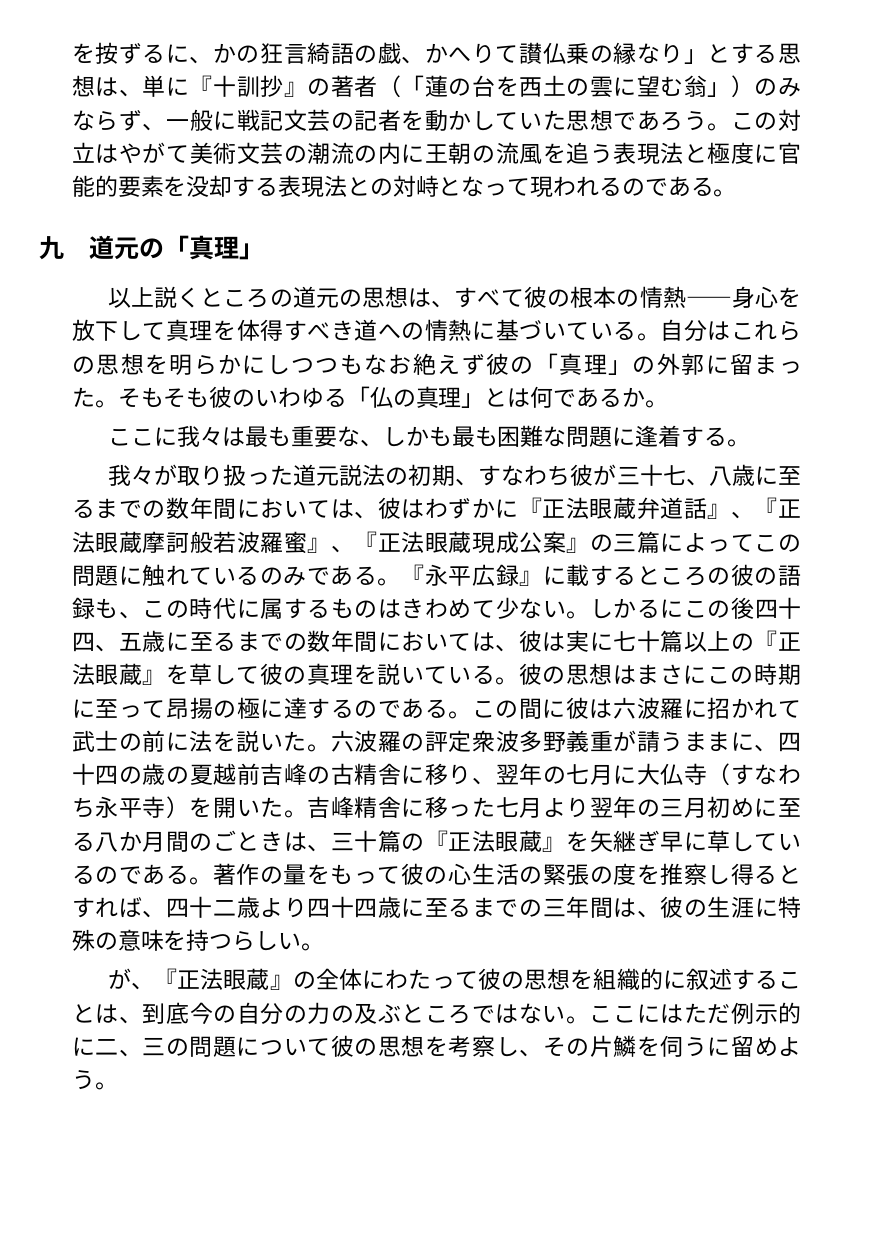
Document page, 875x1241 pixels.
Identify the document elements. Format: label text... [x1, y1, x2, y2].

text 以上説くところの道元の思想は、すべて彼の根本の情熱――身心を放下して真理を体得すべき道への情熱に基づいている。自分はこれらの思想を明らかにしつつもなお絶えず彼の「真理」の外郭に留まった。そもそも彼のいわゆる「仏の真理」とは何であるか。 [72, 280, 802, 413]
subtitle 九 道元の「真理」 [36, 226, 838, 268]
text ここに我々は最も重要な、しかも最も困難な問題に逢着する。 [72, 419, 802, 452]
text 我々が取り扱った道元説法の初期、すなわち彼が三十七、八歳に至るまでの数年間においては、彼はわずかに『正法眼蔵弁道話』、『正法眼蔵摩訶般若波羅蜜』、『正法眼蔵現成公案』の三篇によってこの問題に触れているのみである。『永平広録』に載するところの彼の語録も、この時代に属するものはきわめて少ない。しかるにこの後四十四、五歳に至るまでの数年間においては、彼は実に七十篇以上の『正法眼蔵』を草して彼の真理を説いている。彼の思想はまさにこの時期に至って昂揚の極に達するのである。この間に彼は六波羅に招かれて武士の前に法を説いた。六波羅の評定衆波多野義重が請うままに、四十四の歳の夏越前吉峰の古精舎に移り、翌年の七月に大仏寺（すなわち永平寺）を開いた。吉峰精舎に移った七月より翌年の三月初めに至る八か月間のごときは、三十篇の『正法眼蔵』を矢継ぎ早に草しているのである。著作の量をもって彼の心生活の緊張の度を推察し得るとすれば、四十二歳より四十四歳に至るまでの三年間は、彼の生涯に特殊の意味を持つらしい。 [72, 458, 802, 956]
text が、『正法眼蔵』の全体にわたって彼の思想を組織的に叙述することは、到底今の自分の力の及ぶところではない。ここにはただ例示的に二、三の問題について彼の思想を考察し、その片鱗を伺うに留めよう。 [72, 962, 802, 1095]
text を按ずるに、かの狂言綺語の戯、かへりて讃仏乗の縁なり」とする思想は、単に『十訓抄』の著者（「蓮の台を西土の雲に望む翁」）のみならず、一般に戦記文芸の記者を動かしていた思想であろう。この対立はやがて美術文芸の潮流の内に王朝の流風を追う表現法と極度に官能的要素を没却する表現法との対峙となって現われるのである。 [72, 36, 802, 202]
